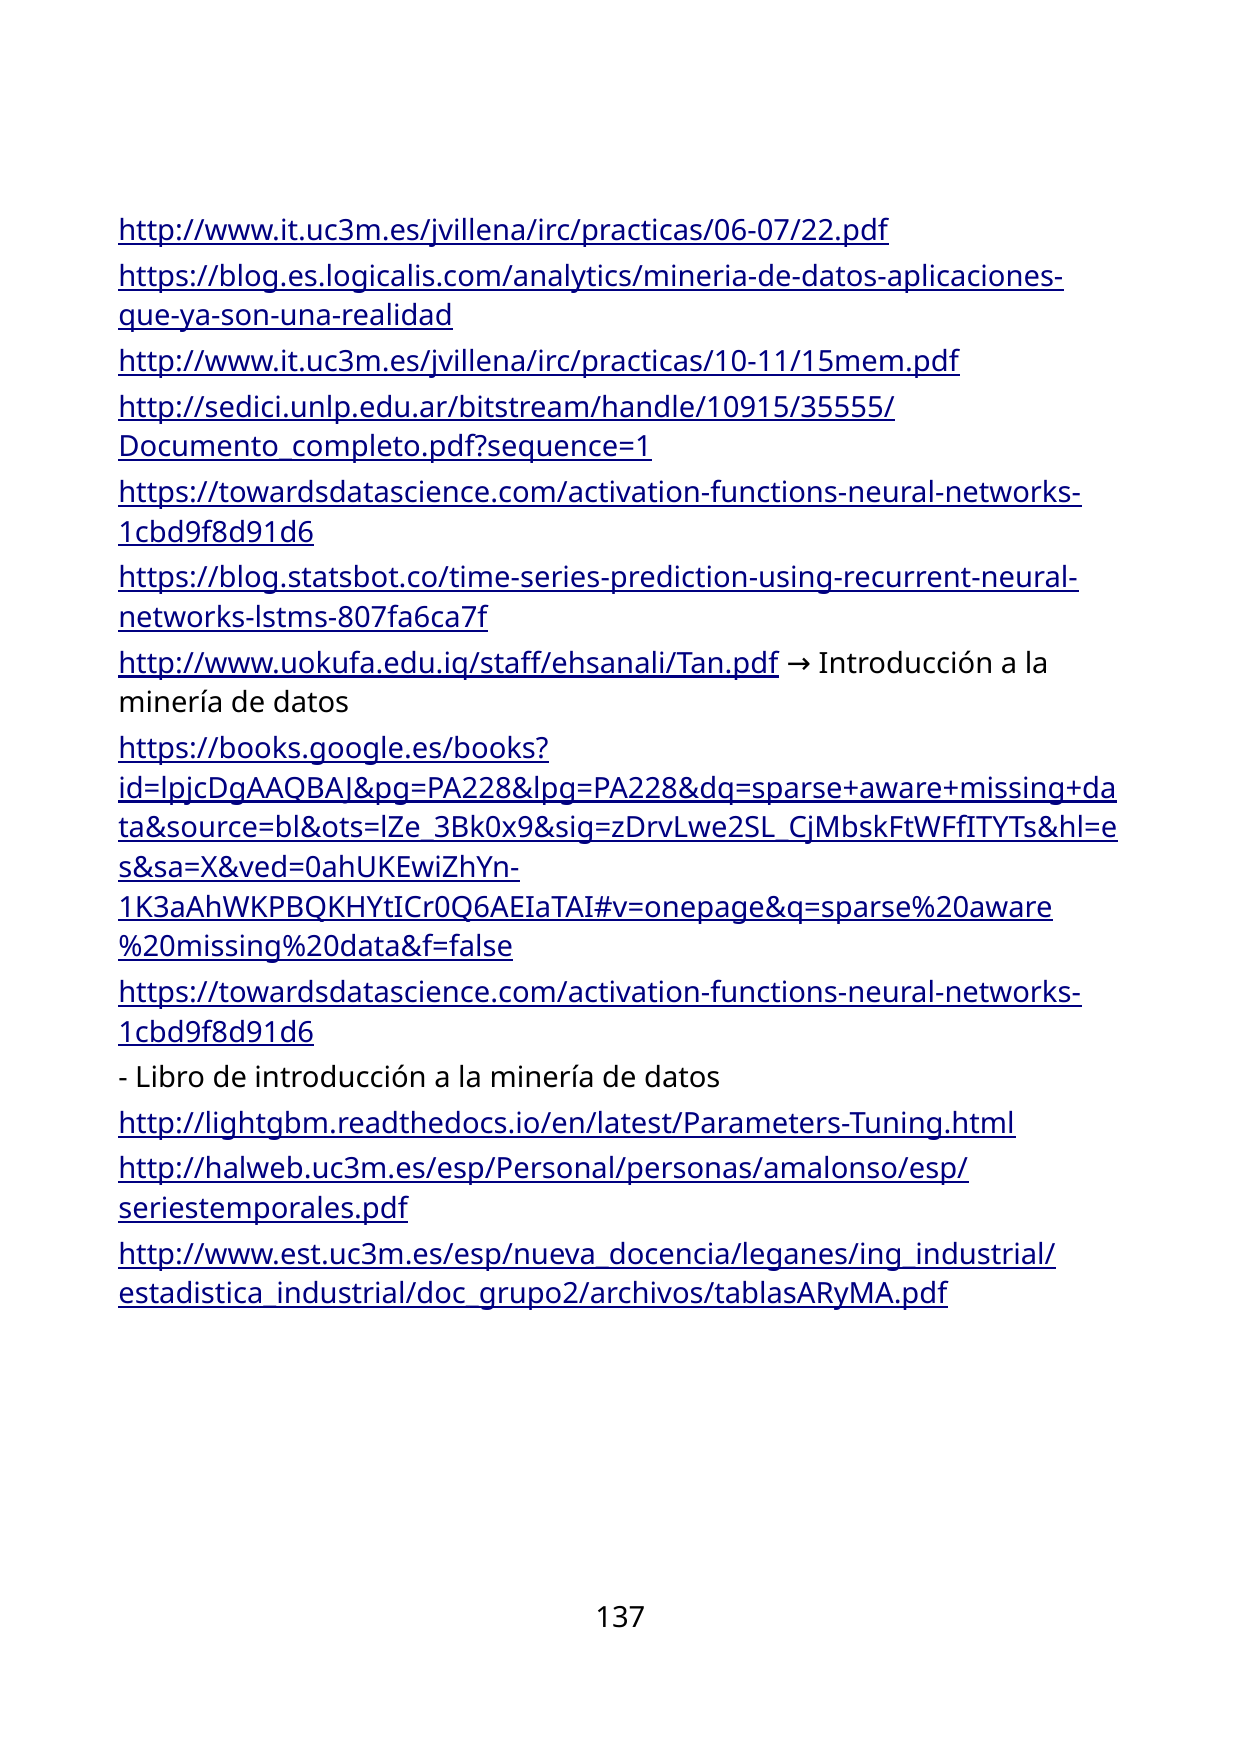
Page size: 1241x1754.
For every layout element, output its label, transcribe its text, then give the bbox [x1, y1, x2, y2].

text http://www.est.uc3m.es/esp/nueva_docencia/leganes/ing_industrial/estadistica_industrial/doc_grupo2/archivos/tablasARyMA.pdf [118, 1233, 1122, 1312]
text https://blog.statsbot.co/time-series-prediction-using-recurrent-neural-networks-lstms-807fa6ca7f [118, 557, 1122, 636]
text - Libro de introducción a la minería de datos [118, 1057, 1122, 1096]
text http://sedici.unlp.edu.ar/bitstream/handle/10915/35555/Documento_completo.pdf?sequence=1 [118, 386, 1122, 465]
text http://www.uokufa.edu.iq/staff/ehsanali/Tan.pdf → Introducción a la minería de datos [118, 642, 1122, 721]
text https://towardsdatascience.com/activation-functions-neural-networks-1cbd9f8d91d6 [118, 971, 1122, 1051]
text https://books.google.es/books?id=lpjcDgAAQBAJ&pg=PA228&lpg=PA228&dq=sparse+aware+missing+data&source=bl&ots=lZe_3Bk0x9&sig=zDrvLwe2SL_CjMbskFtWFfITYTs&hl=es&sa=X&ved=0ahUKEwiZhYn-1K3aAhWKPBQKHYtICr0Q6AEIaTAI#v=onepage&q=sparse%20aware%20missing%20data&f=false [118, 727, 1122, 965]
text https://blog.es.logicalis.com/analytics/mineria-de-datos-aplicaciones-que-ya-son-una-realidad [118, 255, 1122, 334]
text http://www.it.uc3m.es/jvillena/irc/practicas/10-11/15mem.pdf [118, 340, 1122, 380]
text http://halweb.uc3m.es/esp/Personal/personas/amalonso/esp/seriestemporales.pdf [118, 1148, 1122, 1227]
text http://www.it.uc3m.es/jvillena/irc/practicas/06-07/22.pdf [118, 209, 1122, 249]
text http://lightgbm.readthedocs.io/en/latest/Parameters-Tuning.html [118, 1102, 1122, 1142]
text https://towardsdatascience.com/activation-functions-neural-networks-1cbd9f8d91d6 [118, 471, 1122, 551]
